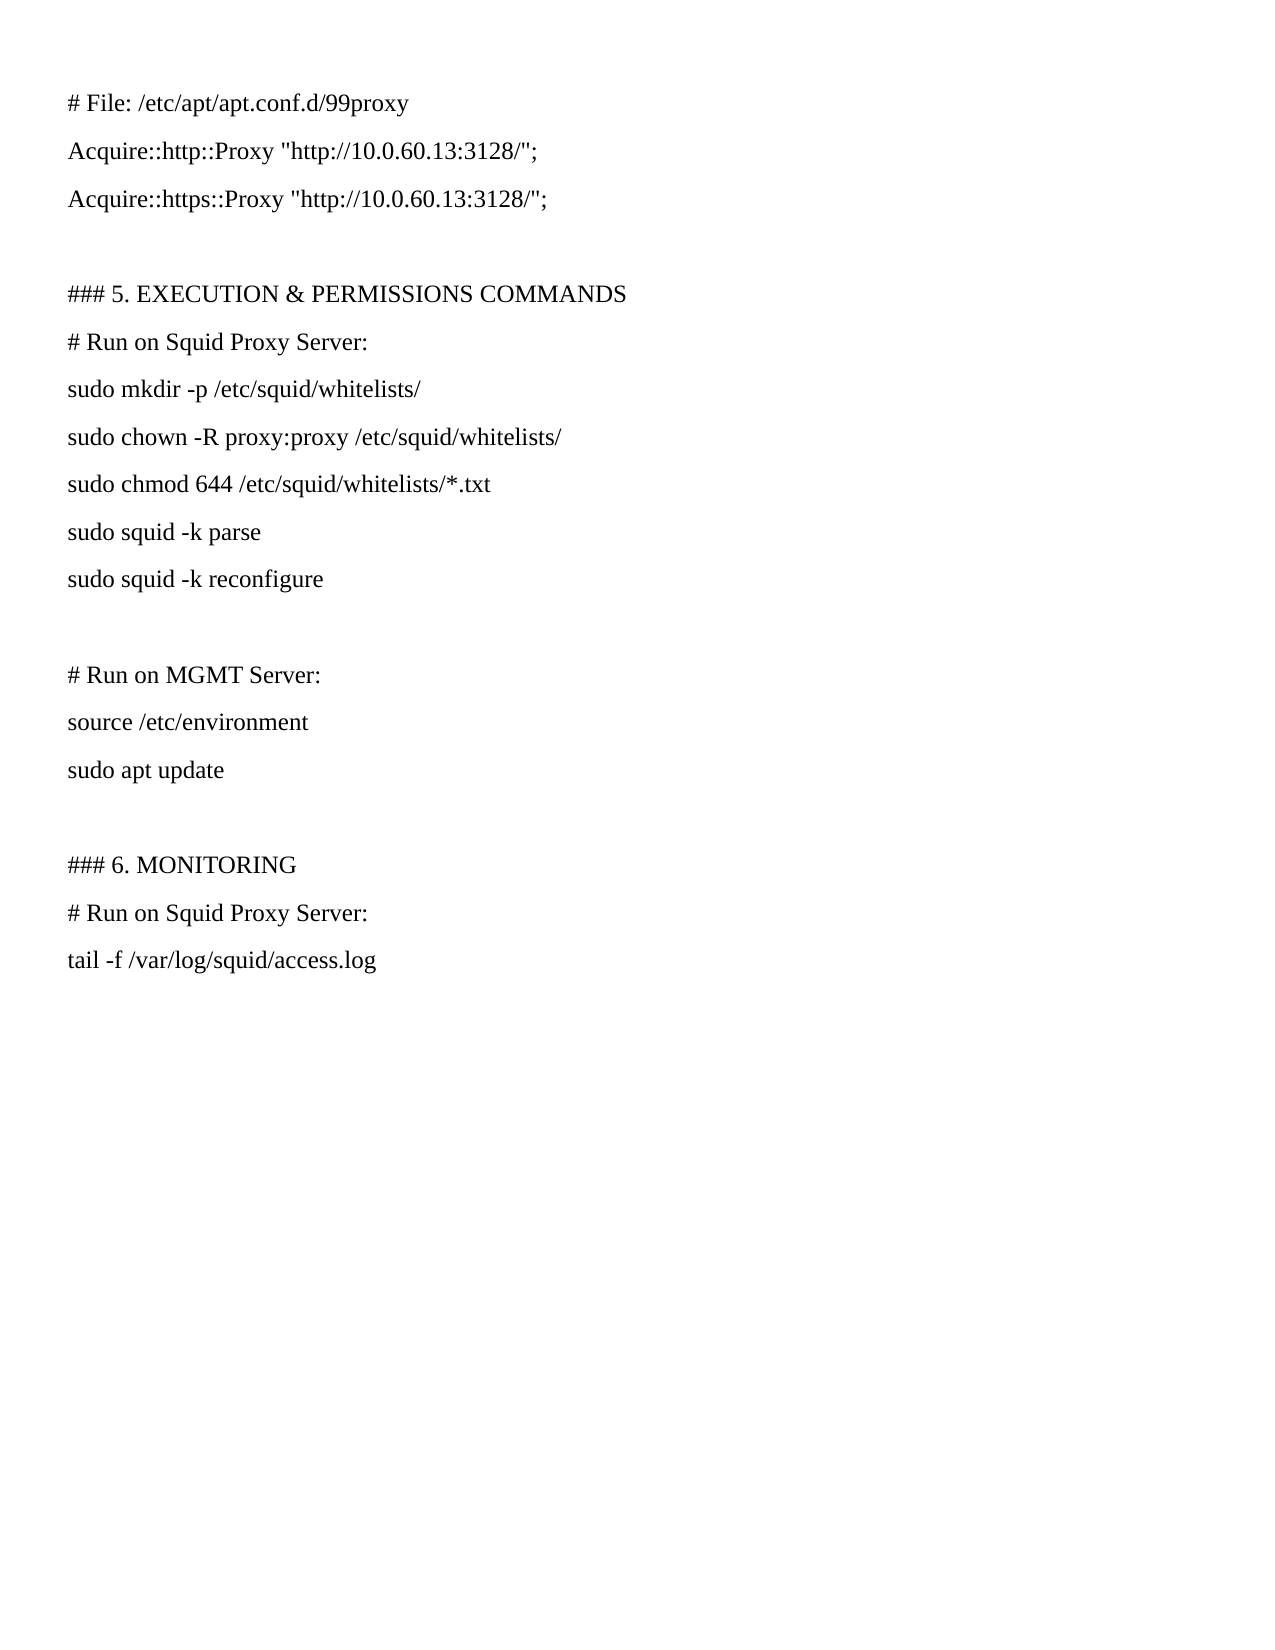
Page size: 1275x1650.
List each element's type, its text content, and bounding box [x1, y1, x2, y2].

text sudo apt update [67, 755, 1226, 784]
text sudo squid -k parse [67, 517, 1226, 546]
text # Run on MGMT Server: [67, 660, 1226, 688]
text # File: /etc/apt/apt.conf.d/99proxy [67, 88, 1226, 117]
text sudo mkdir -p /etc/squid/whitelists/ [67, 374, 1226, 403]
text Acquire::http::Proxy "http://10.0.60.13:3128/"; [67, 136, 1226, 165]
text sudo squid -k reconfigure [67, 564, 1226, 593]
text tail -f /var/log/squid/access.log [67, 945, 1226, 974]
text sudo chmod 644 /etc/squid/whitelists/*.txt [67, 469, 1226, 498]
text ### 5. EXECUTION & PERMISSIONS COMMANDS [67, 279, 1226, 308]
text # Run on Squid Proxy Server: [67, 327, 1226, 355]
text # Run on Squid Proxy Server: [67, 898, 1226, 927]
text source /etc/environment [67, 707, 1226, 736]
text Acquire::https::Proxy "http://10.0.60.13:3128/"; [67, 184, 1226, 212]
text sudo chown -R proxy:proxy /etc/squid/whitelists/ [67, 422, 1226, 451]
text ### 6. MONITORING [67, 850, 1226, 879]
